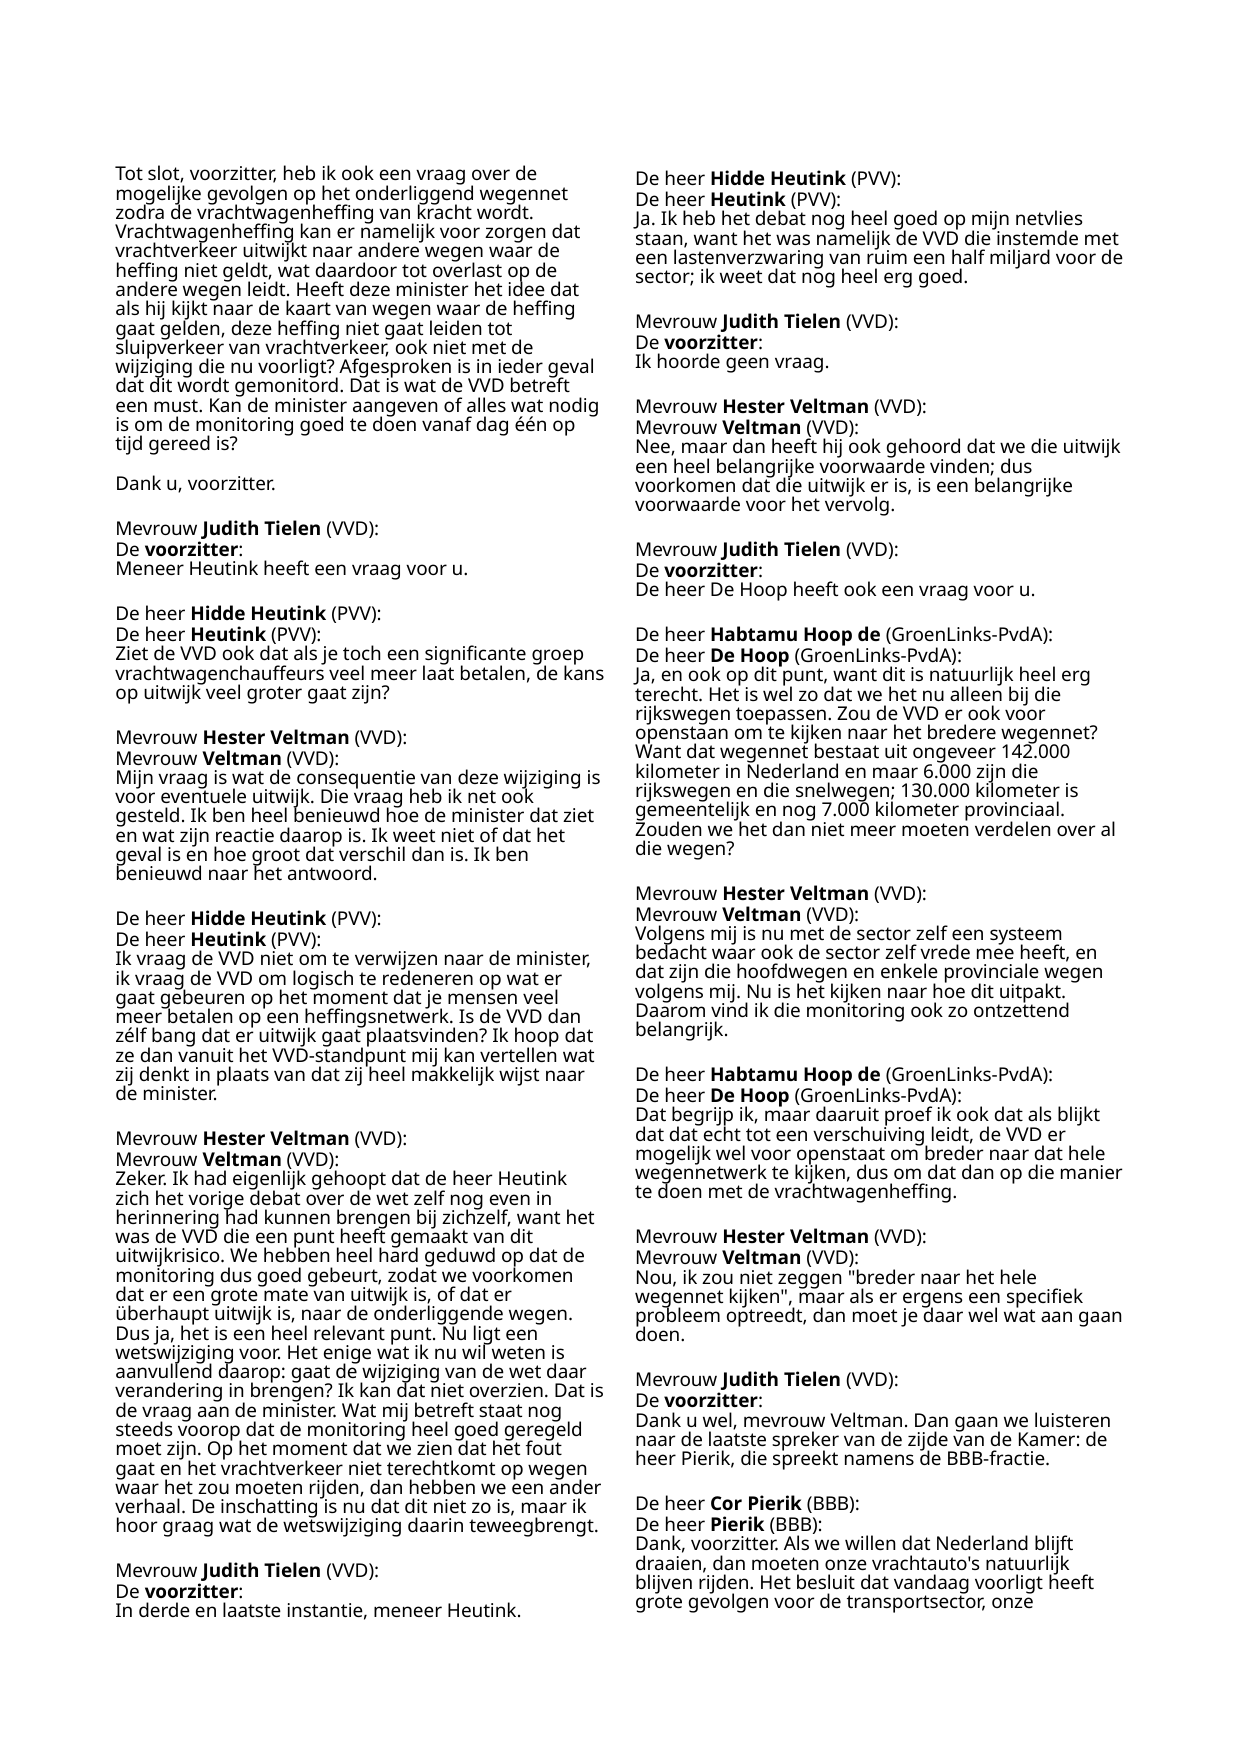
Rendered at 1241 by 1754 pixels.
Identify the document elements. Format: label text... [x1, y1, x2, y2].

text Mevrouw Veltman (VVD): [115, 1151, 605, 1170]
text Mevrouw Hester Veltman (VVD): [635, 880, 1125, 906]
text Mevrouw Veltman (VVD): [115, 750, 605, 769]
text Nee, maar dan heeft hij ook gehoord dat we die uitwijk een heel belangrijke voorwaarde vinden; dus voorkomen dat die uitwijk er is, is een belangrijke voorwaarde voor het vervolg. [635, 438, 1125, 516]
text Meneer Heutink heeft een vraag voor u. [115, 560, 605, 579]
text In derde en laatste instantie, meneer Heutink. [115, 1602, 605, 1622]
text De voorzitter: [115, 541, 605, 560]
text Ja. Ik heb het debat nog heel goed op mijn netvlies staan, want het was namelijk de VVD die instemde met een lastenverzwaring van ruim een half miljard voor de sector; ik weet dat nog heel erg goed. [635, 210, 1125, 287]
text De heer Hidde Heutink (PVV): [635, 165, 1125, 191]
text De heer Hidde Heutink (PVV): [115, 600, 605, 626]
text Mevrouw Judith Tielen (VVD): [115, 515, 605, 541]
text De voorzitter: [635, 1392, 1125, 1412]
text Ja, en ook op dit punt, want dit is natuurlijk heel erg terecht. Het is wel zo dat we het nu alleen bij die rijkswegen toepassen. Zou de VVD er ook voor openstaan om te kijken naar het bredere wegennet? Want dat wegennet bestaat uit ongeveer 142.000 kilometer in Nederland en maar 6.000 zijn die rijkswegen en die snelwegen; 130.000 kilometer is gemeentelijk en nog 7.000 kilometer provinciaal. Zouden we het dan niet meer moeten verdelen over al die wegen? [635, 666, 1125, 859]
text De voorzitter: [635, 562, 1125, 581]
text Mevrouw Judith Tielen (VVD): [635, 1367, 1125, 1392]
text Dank u wel, mevrouw Veltman. Dan gaan we luisteren naar de laatste spreker van de zijde van de Kamer: de heer Pierik, die spreekt namens de BBB-fractie. [635, 1412, 1125, 1469]
text De voorzitter: [635, 334, 1125, 353]
text Mijn vraag is wat de consequentie van deze wijziging is voor eventuele uitwijk. Die vraag heb ik net ook gesteld. Ik ben heel benieuwd hoe de minister dat ziet en wat zijn reactie daarop is. Ik weet niet of dat het geval is en hoe groot dat verschil dan is. Ik ben benieuwd naar het antwoord. [115, 769, 605, 884]
text De heer Pierik (BBB): [635, 1516, 1125, 1535]
text Dank u, voorzitter. [115, 475, 605, 494]
text De heer De Hoop heeft ook een vraag voor u. [635, 581, 1125, 601]
text Dank, voorzitter. Als we willen dat Nederland blijft draaien, dan moeten onze vrachtauto's natuurlijk blijven rijden. Het besluit dat vandaag voorligt heeft grote gevolgen voor de transportsector, onze [635, 1535, 1125, 1612]
text Volgens mij is nu met de sector zelf een systeem bedacht waar ook de sector zelf vrede mee heeft, en dat zijn die hoofdwegen en enkele provinciale wegen volgens mij. Nu is het kijken naar hoe dit uitpakt. Daarom vind ik die monitoring ook zo ontzettend belangrijk. [635, 925, 1125, 1041]
text Mevrouw Veltman (VVD): [635, 419, 1125, 438]
text Ik vraag de VVD niet om te verwijzen naar de minister, ik vraag de VVD om logisch te redeneren op wat er gaat gebeuren op het moment dat je mensen veel meer betalen op een heffingsnetwerk. Is de VVD dan zélf bang dat er uitwijk gaat plaatsvinden? Ik hoop dat ze dan vanuit het VVD-standpunt mij kan vertellen wat zij denkt in plaats van dat zij heel makkelijk wijst naar de minister. [115, 950, 605, 1104]
text De heer Hidde Heutink (PVV): [115, 905, 605, 931]
text De heer Heutink (PVV): [115, 931, 605, 950]
text De heer Habtamu Hoop de (GroenLinks-PvdA): [635, 621, 1125, 647]
text De heer De Hoop (GroenLinks-PvdA): [635, 647, 1125, 666]
text Mevrouw Hester Veltman (VVD): [635, 1224, 1125, 1249]
text Mevrouw Judith Tielen (VVD): [635, 308, 1125, 334]
text Mevrouw Hester Veltman (VVD): [115, 1125, 605, 1151]
text Nou, ik zou niet zeggen "breder naar het hele wegennet kijken", maar als er ergens een specifiek probleem optreedt, dan moet je daar wel wat aan gaan doen. [635, 1269, 1125, 1346]
text Mevrouw Judith Tielen (VVD): [635, 536, 1125, 562]
text Tot slot, voorzitter, heb ik ook een vraag over de mogelijke gevolgen op het onderliggend wegennet zodra de vrachtwagenheffing van kracht wordt. Vrachtwagenheffing kan er namelijk voor zorgen dat vrachtverkeer uitwijkt naar andere wegen waar de heffing niet geldt, wat daardoor tot overlast op de andere wegen leidt. Heeft deze minister het idee dat als hij kijkt naar de kaart van wegen waar de heffing gaat gelden, deze heffing niet gaat leiden tot sluipverkeer van vrachtverkeer, ook niet met de wijziging die nu voorligt? Afgesproken is in ieder geval dat dit wordt gemonitord. Dat is wat de VVD betreft een must. Kan de minister aangeven of alles wat nodig is om de monitoring goed te doen vanaf dag één op tijd gereed is? [115, 165, 605, 454]
text De voorzitter: [115, 1583, 605, 1602]
text Mevrouw Veltman (VVD): [635, 906, 1125, 925]
text Mevrouw Veltman (VVD): [635, 1249, 1125, 1269]
text De heer Cor Pierik (BBB): [635, 1490, 1125, 1516]
text De heer Habtamu Hoop de (GroenLinks-PvdA): [635, 1061, 1125, 1087]
text De heer Heutink (PVV): [115, 626, 605, 645]
text De heer De Hoop (GroenLinks-PvdA): [635, 1087, 1125, 1106]
text Dat begrijp ik, maar daaruit proef ik ook dat als blijkt dat dat echt tot een verschuiving leidt, de VVD er mogelijk wel voor openstaat om breder naar dat hele wegennetwerk te kijken, dus om dat dan op die manier te doen met de vrachtwagenheffing. [635, 1106, 1125, 1203]
text Mevrouw Judith Tielen (VVD): [115, 1557, 605, 1583]
text Mevrouw Hester Veltman (VVD): [115, 724, 605, 750]
text Ziet de VVD ook dat als je toch een significante groep vrachtwagenchauffeurs veel meer laat betalen, de kans op uitwijk veel groter gaat zijn? [115, 645, 605, 703]
text Ik hoorde geen vraag. [635, 353, 1125, 373]
text De heer Heutink (PVV): [635, 191, 1125, 210]
text Zeker. Ik had eigenlijk gehoopt dat de heer Heutink zich het vorige debat over de wet zelf nog even in herinnering had kunnen brengen bij zichzelf, want het was de VVD die een punt heeft gemaakt van dit uitwijkrisico. We hebben heel hard geduwd op dat de monitoring dus goed gebeurt, zodat we voorkomen dat er een grote mate van uitwijk is, of dat er überhaupt uitwijk is, naar de onderliggende wegen. Dus ja, het is een heel relevant punt. Nu ligt een wetswijziging voor. Het enige wat ik nu wil weten is aanvullend daarop: gaat de wijziging van de wet daar verandering in brengen? Ik kan dat niet overzien. Dat is de vraag aan de minister. Wat mij betreft staat nog steeds voorop dat de monitoring heel goed geregeld moet zijn. Op het moment dat we zien dat het fout gaat en het vrachtverkeer niet terechtkomt op wegen waar het zou moeten rijden, dan hebben we een ander verhaal. De inschatting is nu dat dit niet zo is, maar ik hoor graag wat de wetswijziging daarin teweegbrengt. [115, 1170, 605, 1537]
text Mevrouw Hester Veltman (VVD): [635, 393, 1125, 419]
